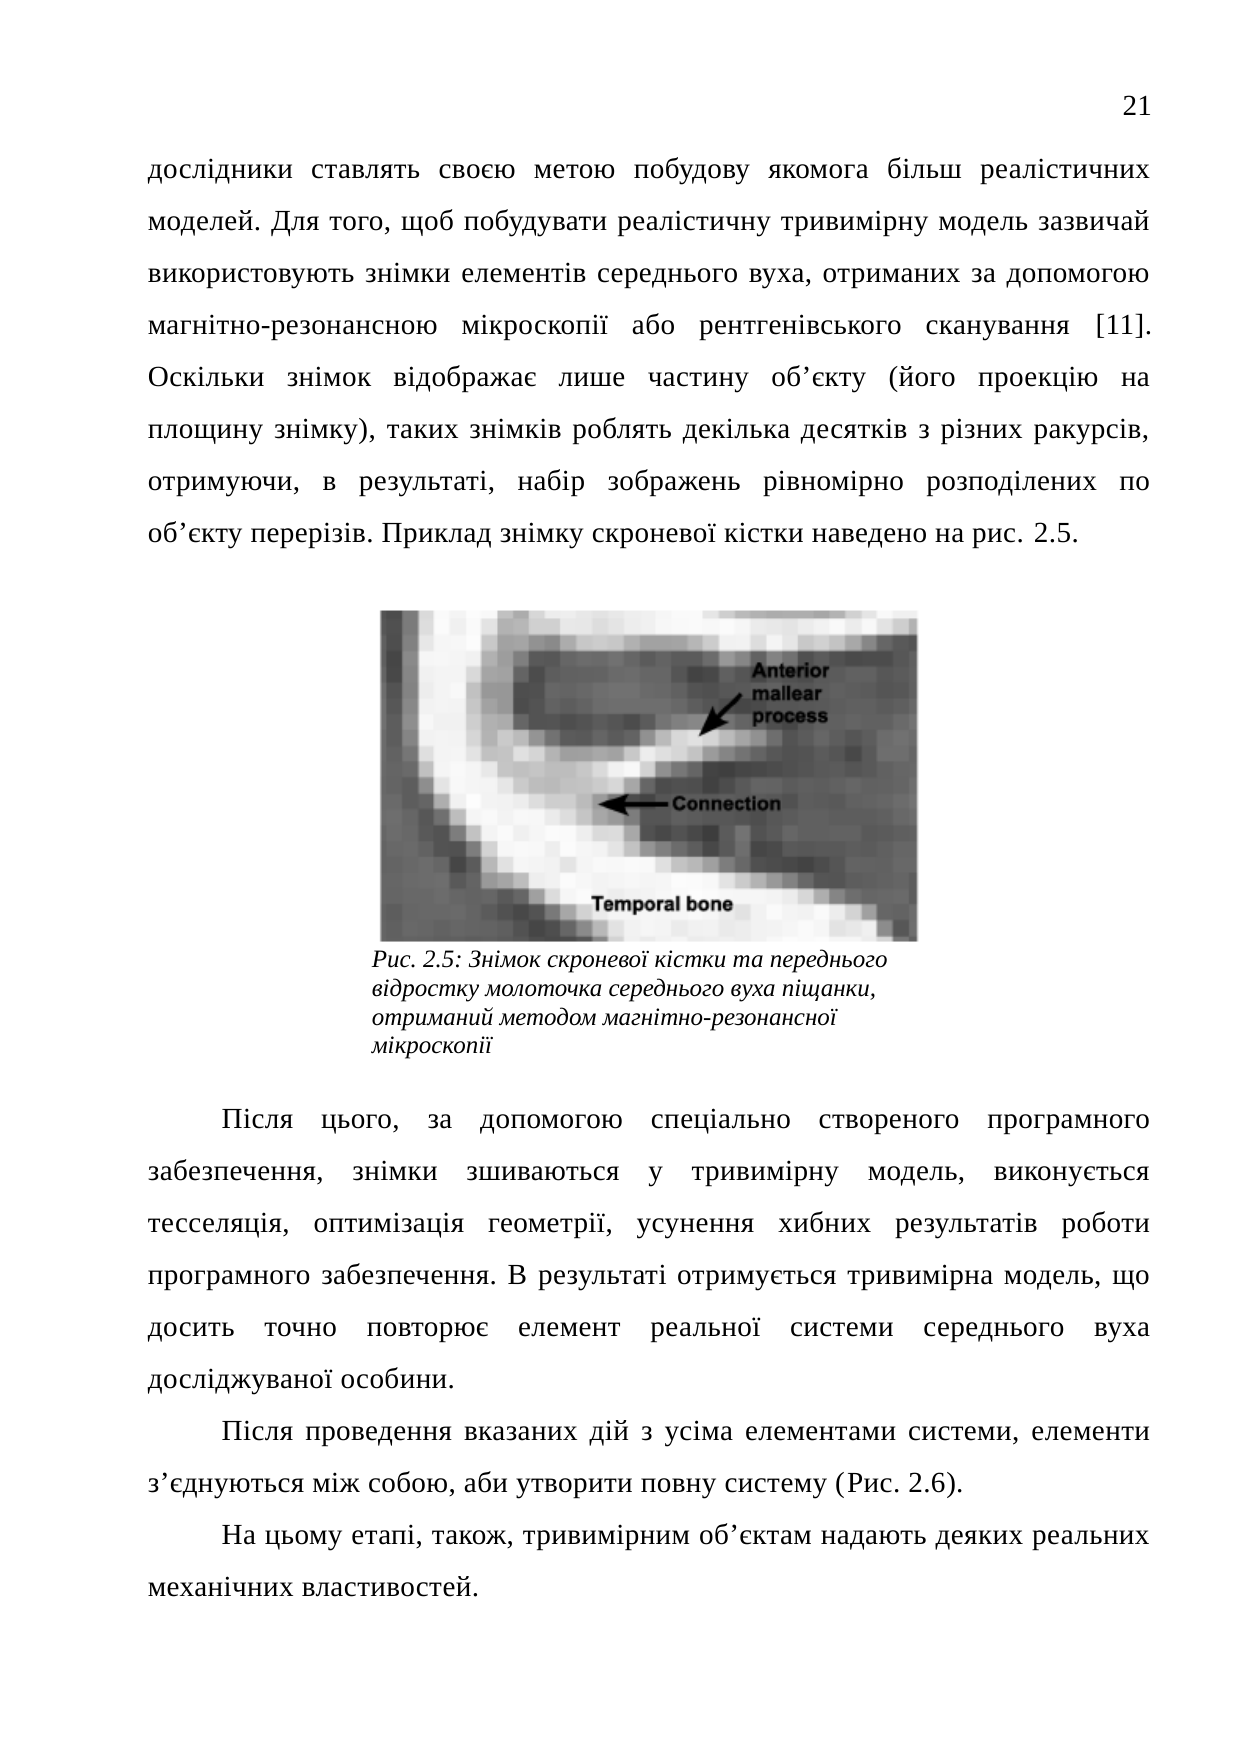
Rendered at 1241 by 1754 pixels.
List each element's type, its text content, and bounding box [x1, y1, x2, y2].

text Після цього, за допомогою спеціально створеного програмного забезпечення, знімки зшиваються у тривимірну модель, виконується тесселяція, оптимізація геометрії, усунення хибних результатів роботи програмного забезпечення. В результаті отримується тривимірна модель, що досить точно повторює елемент реальної системи середнього вуха досліджуваної особини. [148, 567, 1152, 1395]
text Рис. 2.5: Знімок скроневої кістки та переднього відростку молоточка середнього вуха піщанки, отриманий методом магнітно-резонансної мікроскопії [372, 945, 928, 1059]
text На цьому етапі, також, тривимірним об’єктам надають деяких реальних механічних властивостей. [148, 1517, 1152, 1603]
picture [371, 603, 928, 945]
text дослідники ставлять своєю метою побудову якомога більш реалістичних моделей. Для того, щоб побудувати реалістичну тривимірну модель зазвичай використовують знімки елементів середнього вуха, отриманих за допомогою магнітно-резонансною мікроскопії або рентгенівського сканування [11]. Оскільки знімок відображає лише частину об’єкту (його проекцію на площину знімку), таких знімків роблять декілька десятків з різних ракурсів, отримуючи, в результаті, набір зображень рівномірно розподілених по об’єкту перерізів. Приклад знімку скроневої кістки наведено на рис. 2.5. [148, 152, 1152, 549]
text Після проведення вказаних дій з усіма елементами системи, елементи з’єднуються між собою, аби утворити повну систему (Рис. 2.6). [148, 1413, 1152, 1499]
